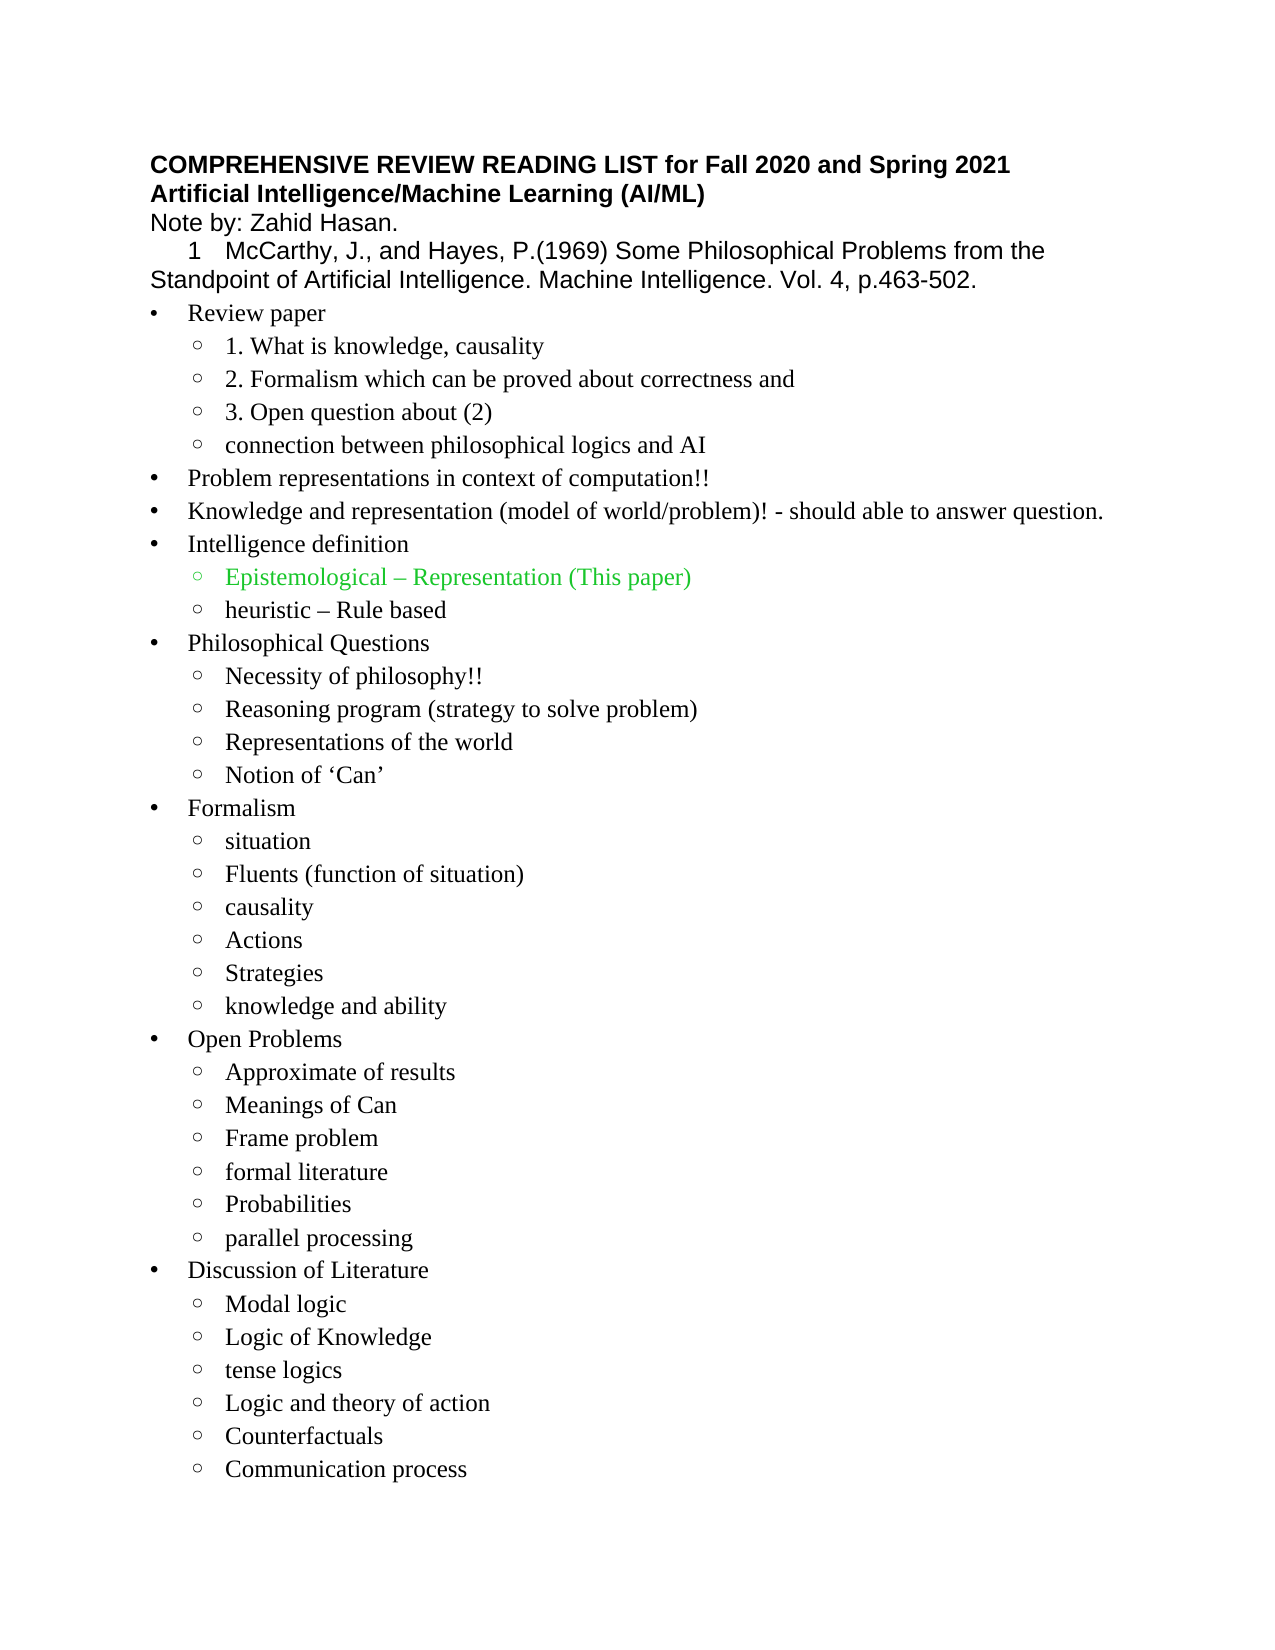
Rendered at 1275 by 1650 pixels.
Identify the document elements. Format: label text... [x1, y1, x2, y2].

list Modal logic [187, 1289, 1125, 1317]
list Knowledge and representation (model of world/problem)! - should able to answer question. [150, 496, 1125, 525]
list parallel processing [187, 1223, 1125, 1251]
list Counterfactuals [187, 1421, 1125, 1449]
list Representations of the world [187, 727, 1125, 756]
text Note by: Zahid Hasan. [150, 207, 1125, 236]
list 2. Formalism which can be proved about correctness and [187, 364, 1125, 393]
list causality [187, 892, 1125, 921]
list tense logics [187, 1355, 1125, 1383]
list McCarthy, J., and Hayes, P.(1969) Some Philosophical Problems from the [187, 236, 1125, 265]
list Problem representations in context of computation!! [150, 463, 1125, 492]
list Intelligence definition [150, 529, 1125, 558]
list situation [187, 826, 1125, 855]
list Open Problems [150, 1024, 1125, 1053]
list Meanings of Can [187, 1091, 1125, 1119]
list Fluents (function of situation) [187, 859, 1125, 888]
list Strategies [187, 958, 1125, 987]
list Logic and theory of action [187, 1388, 1125, 1416]
list Epistemological – Representation (This paper) [187, 562, 1125, 591]
list heuristic – Rule based [187, 595, 1125, 624]
list Formalism [150, 793, 1125, 822]
list Notion of ‘Can’ [187, 760, 1125, 789]
list Approximate of results [187, 1057, 1125, 1086]
list Communication process [187, 1454, 1125, 1482]
text COMPREHENSIVE REVIEW READING LIST for Fall 2020 and Spring 2021 [150, 150, 1125, 179]
list connection between philosophical logics and AI [187, 430, 1125, 459]
list Frame problem [187, 1123, 1125, 1152]
list 1. What is knowledge, causality [187, 331, 1125, 360]
list Necessity of philosophy!! [187, 661, 1125, 690]
list Review paper [150, 298, 1125, 327]
list Probabilities [187, 1189, 1125, 1218]
list Actions [187, 925, 1125, 954]
text Artificial Intelligence/Machine Learning (AI/ML) [150, 179, 1125, 207]
list Logic of Knowledge [187, 1322, 1125, 1350]
list Discussion of Literature [150, 1256, 1125, 1284]
list knowledge and ability [187, 991, 1125, 1020]
list Philosophical Questions [150, 628, 1125, 657]
list 3. Open question about (2) [187, 397, 1125, 426]
list formal literature [187, 1157, 1125, 1185]
list Reasoning program (strategy to solve problem) [187, 694, 1125, 723]
text Standpoint of Artificial Intelligence. Machine Intelligence. Vol. 4, p.463-502. [150, 265, 1125, 294]
